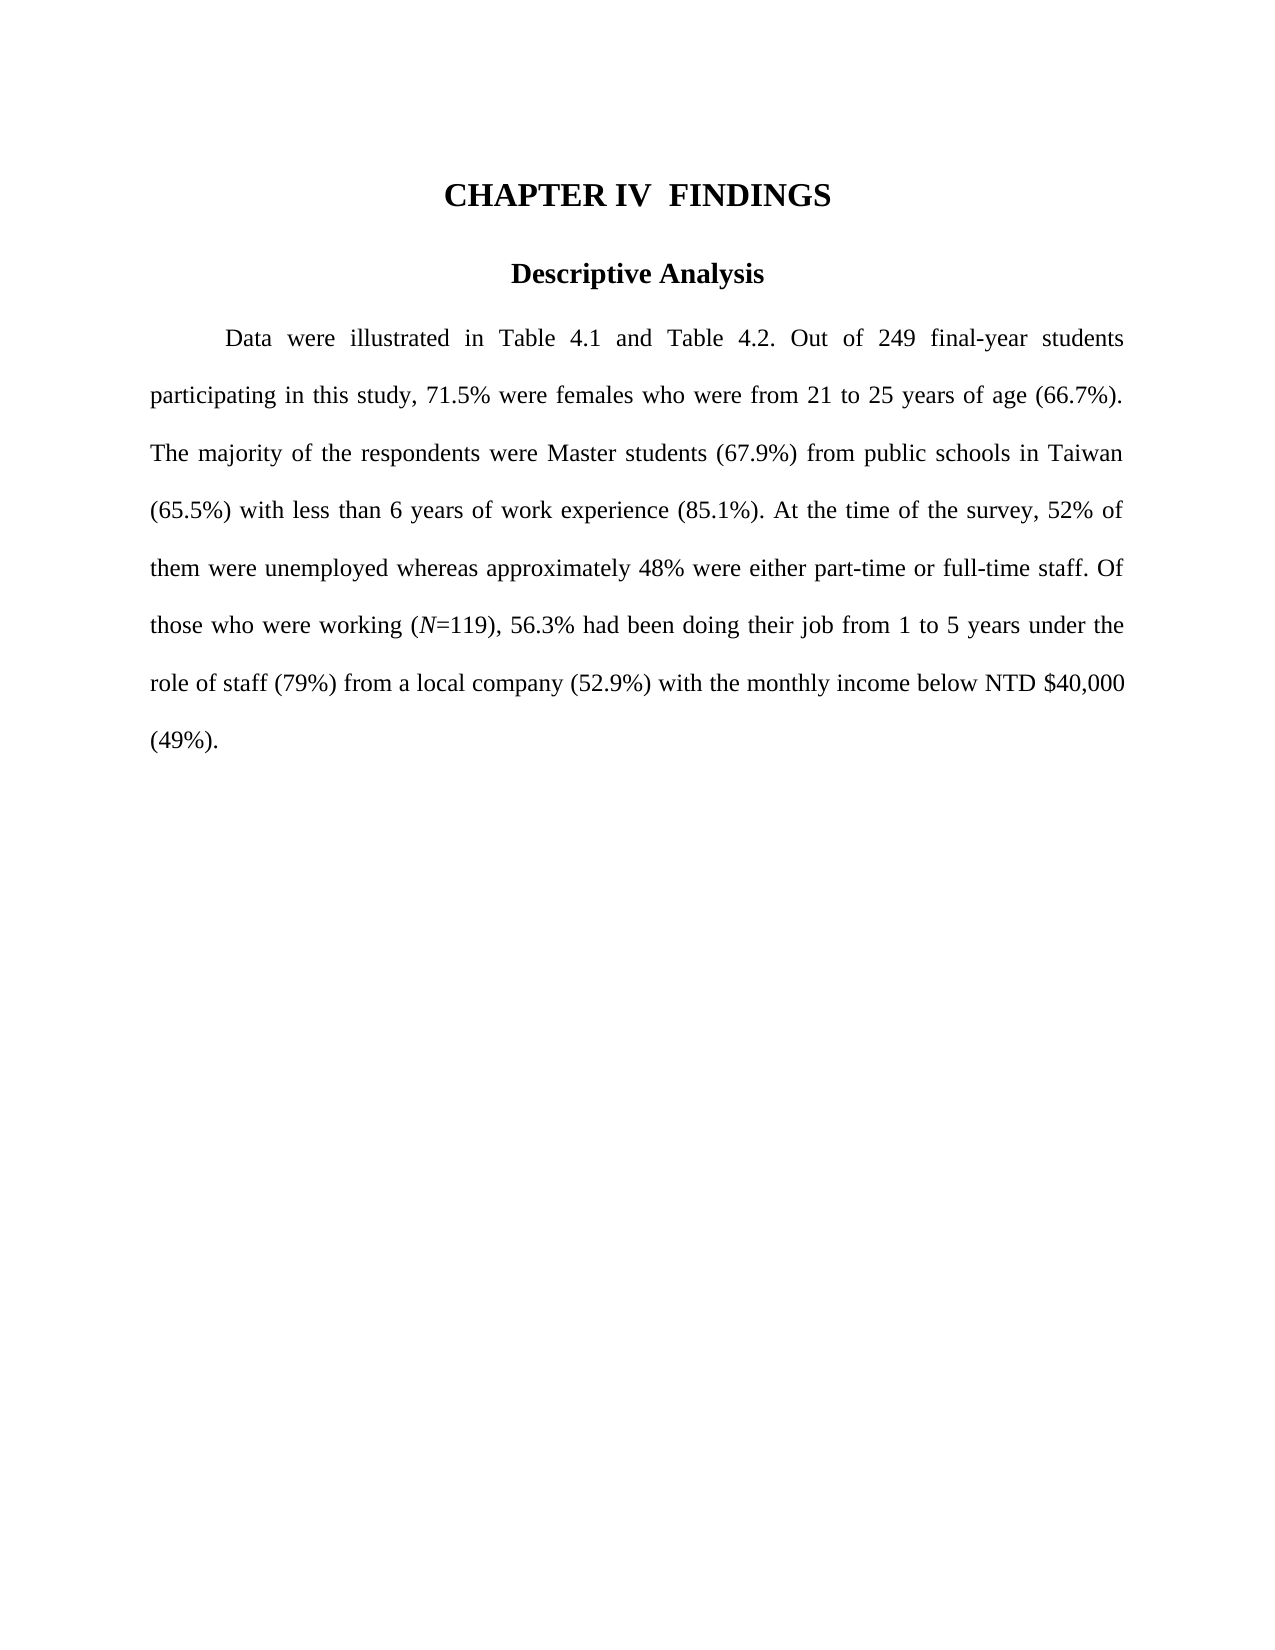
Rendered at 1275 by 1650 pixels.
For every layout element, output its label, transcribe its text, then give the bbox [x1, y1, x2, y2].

subtitle CHAPTER IV FINDINGS [150, 175, 1125, 213]
subtitle Descriptive Analysis [150, 256, 1125, 289]
text Data were illustrated in Table 4.1 and Table 4.2. Out of 249 final-year students participating in this study, 71.5% were females who were from 21 to 25 years of age (66.7%). The majority of the respondents were Master students (67.9%) from public schools in Taiwan (65.5%) with less than 6 years of work experience (85.1%). At the time of the survey, 52% of them were unemployed whereas approximately 48% were either part-time or full-time staff. Of those who were working (N=119), 56.3% had been doing their job from 1 to 5 years under the role of staff (79%) from a local company (52.9%) with the monthly income below NTD $40,000 (49%). [150, 323, 1125, 754]
